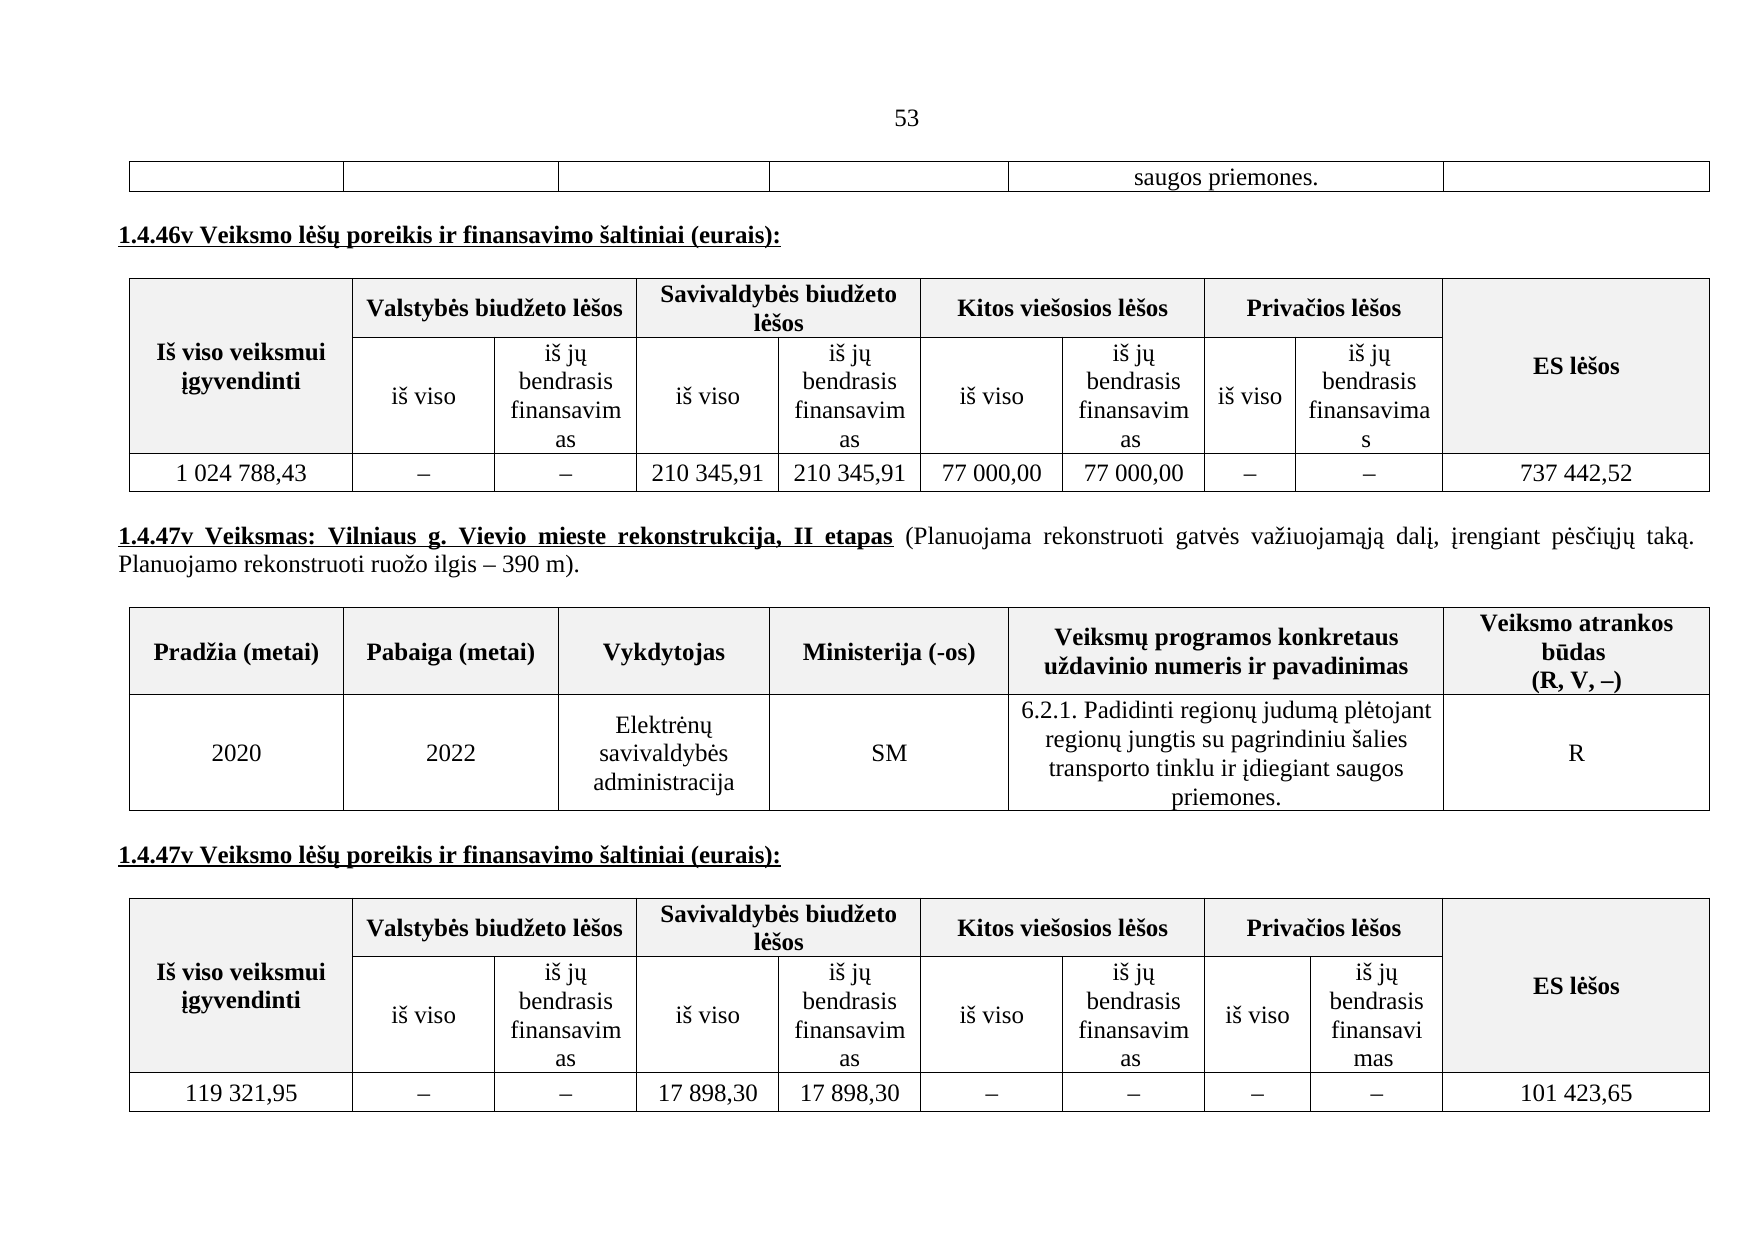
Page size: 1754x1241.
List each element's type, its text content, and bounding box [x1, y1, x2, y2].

table_header Vykdytojas [559, 608, 769, 694]
table_header Veiksmų programos konkretaus uždavinio numeris ir pavadinimas [1009, 608, 1443, 694]
table_header Iš viso veiksmui įgyvendinti [130, 279, 352, 453]
table_header Ministerija (-os) [770, 608, 1008, 694]
table_cell – [495, 454, 636, 491]
table_cell 210 345,91 [637, 454, 778, 491]
table_cell [559, 162, 769, 191]
table_cell 737 442,52 [1443, 454, 1709, 491]
table_cell – [1205, 454, 1295, 491]
table_cell iš jų bendrasis finansavimas [1063, 957, 1204, 1072]
table_cell 17 898,30 [637, 1073, 778, 1111]
table_cell iš jų bendrasis finansavimas [1311, 957, 1442, 1072]
table_cell 210 345,91 [779, 454, 920, 491]
table_header Privačios lėšos [1205, 279, 1442, 337]
table_cell iš jų bendrasis finansavimas [495, 338, 636, 453]
table_cell 77 000,00 [1063, 454, 1204, 491]
table_cell iš viso [637, 957, 778, 1072]
table_cell – [921, 1073, 1062, 1111]
table_cell iš jų bendrasis finansavimas [1063, 338, 1204, 453]
table_header ES lėšos [1443, 279, 1709, 453]
table_cell [1444, 162, 1709, 191]
table_cell 119 321,95 [130, 1073, 352, 1111]
table_header Iš viso veiksmui įgyvendinti [130, 899, 352, 1072]
table_cell iš viso [1205, 338, 1295, 453]
table_header Privačios lėšos [1205, 899, 1442, 956]
table_cell R [1444, 695, 1709, 810]
table_header Pabaiga (metai) [344, 608, 558, 694]
table_cell SM [770, 695, 1008, 810]
table_header ES lėšos [1443, 899, 1709, 1072]
table_cell 2020 [130, 695, 343, 810]
table_cell – [495, 1073, 636, 1111]
table_cell iš jų bendrasis finansavimas [779, 338, 920, 453]
table_cell 77 000,00 [921, 454, 1062, 491]
table_cell – [1205, 1073, 1310, 1111]
table_cell [770, 162, 1008, 191]
table_cell – [1296, 454, 1442, 491]
table_cell iš jų bendrasis finansavimas [779, 957, 920, 1072]
table_cell 17 898,30 [779, 1073, 920, 1111]
table_cell 2022 [344, 695, 558, 810]
text 1.4.46v Veiksmo lėšų poreikis ir finansavimo šaltiniai (eurais): [118, 221, 1695, 249]
table_cell iš viso [353, 957, 494, 1072]
table_cell saugos priemones. [1009, 162, 1443, 191]
table_cell Elektrėnų savivaldybės administracija [559, 695, 769, 810]
table_cell iš viso [1205, 957, 1310, 1072]
table_cell iš jų bendrasis finansavimas [1296, 338, 1442, 453]
table_cell [130, 162, 343, 191]
table_header Kitos viešosios lėšos [921, 899, 1204, 956]
table_cell iš viso [921, 957, 1062, 1072]
table_header Pradžia (metai) [130, 608, 343, 694]
table_cell [344, 162, 558, 191]
table_cell – [353, 454, 494, 491]
table_cell 6.2.1. Padidinti regionų judumą plėtojant regionų jungtis su pagrindiniu šalies transporto tinklu ir įdiegiant saugos priemones. [1009, 695, 1443, 810]
table_header Valstybės biudžeto lėšos [353, 899, 636, 956]
text 1.4.47v Veiksmas: Vilniaus g. Vievio mieste rekonstrukcija, II etapas (planuojama rekonstruoti gatvės važiuojamąją dalį, įrengiant pėsčiųjų taką. Planuojamo rekonstruoti ruožo ilgis – 390 m). [118, 521, 1695, 578]
table_header Kitos viešosios lėšos [921, 279, 1204, 337]
table_header Savivaldybės biudžeto lėšos [637, 279, 920, 337]
table_cell – [1063, 1073, 1204, 1111]
table_cell – [1311, 1073, 1442, 1111]
table_cell iš jų bendrasis finansavimas [495, 957, 636, 1072]
table_cell 101 423,65 [1443, 1073, 1709, 1111]
table_header Veiksmo atrankos būdas (R, V, –) [1444, 608, 1709, 694]
text 1.4.47v Veiksmo lėšų poreikis ir finansavimo šaltiniai (eurais): [118, 840, 1695, 869]
table_cell – [353, 1073, 494, 1111]
table_cell iš viso [921, 338, 1062, 453]
table_cell 1 024 788,43 [130, 454, 352, 491]
table_header Savivaldybės biudžeto lėšos [637, 899, 920, 956]
table_header Valstybės biudžeto lėšos [353, 279, 636, 337]
table_cell iš viso [353, 338, 494, 453]
table_cell iš viso [637, 338, 778, 453]
